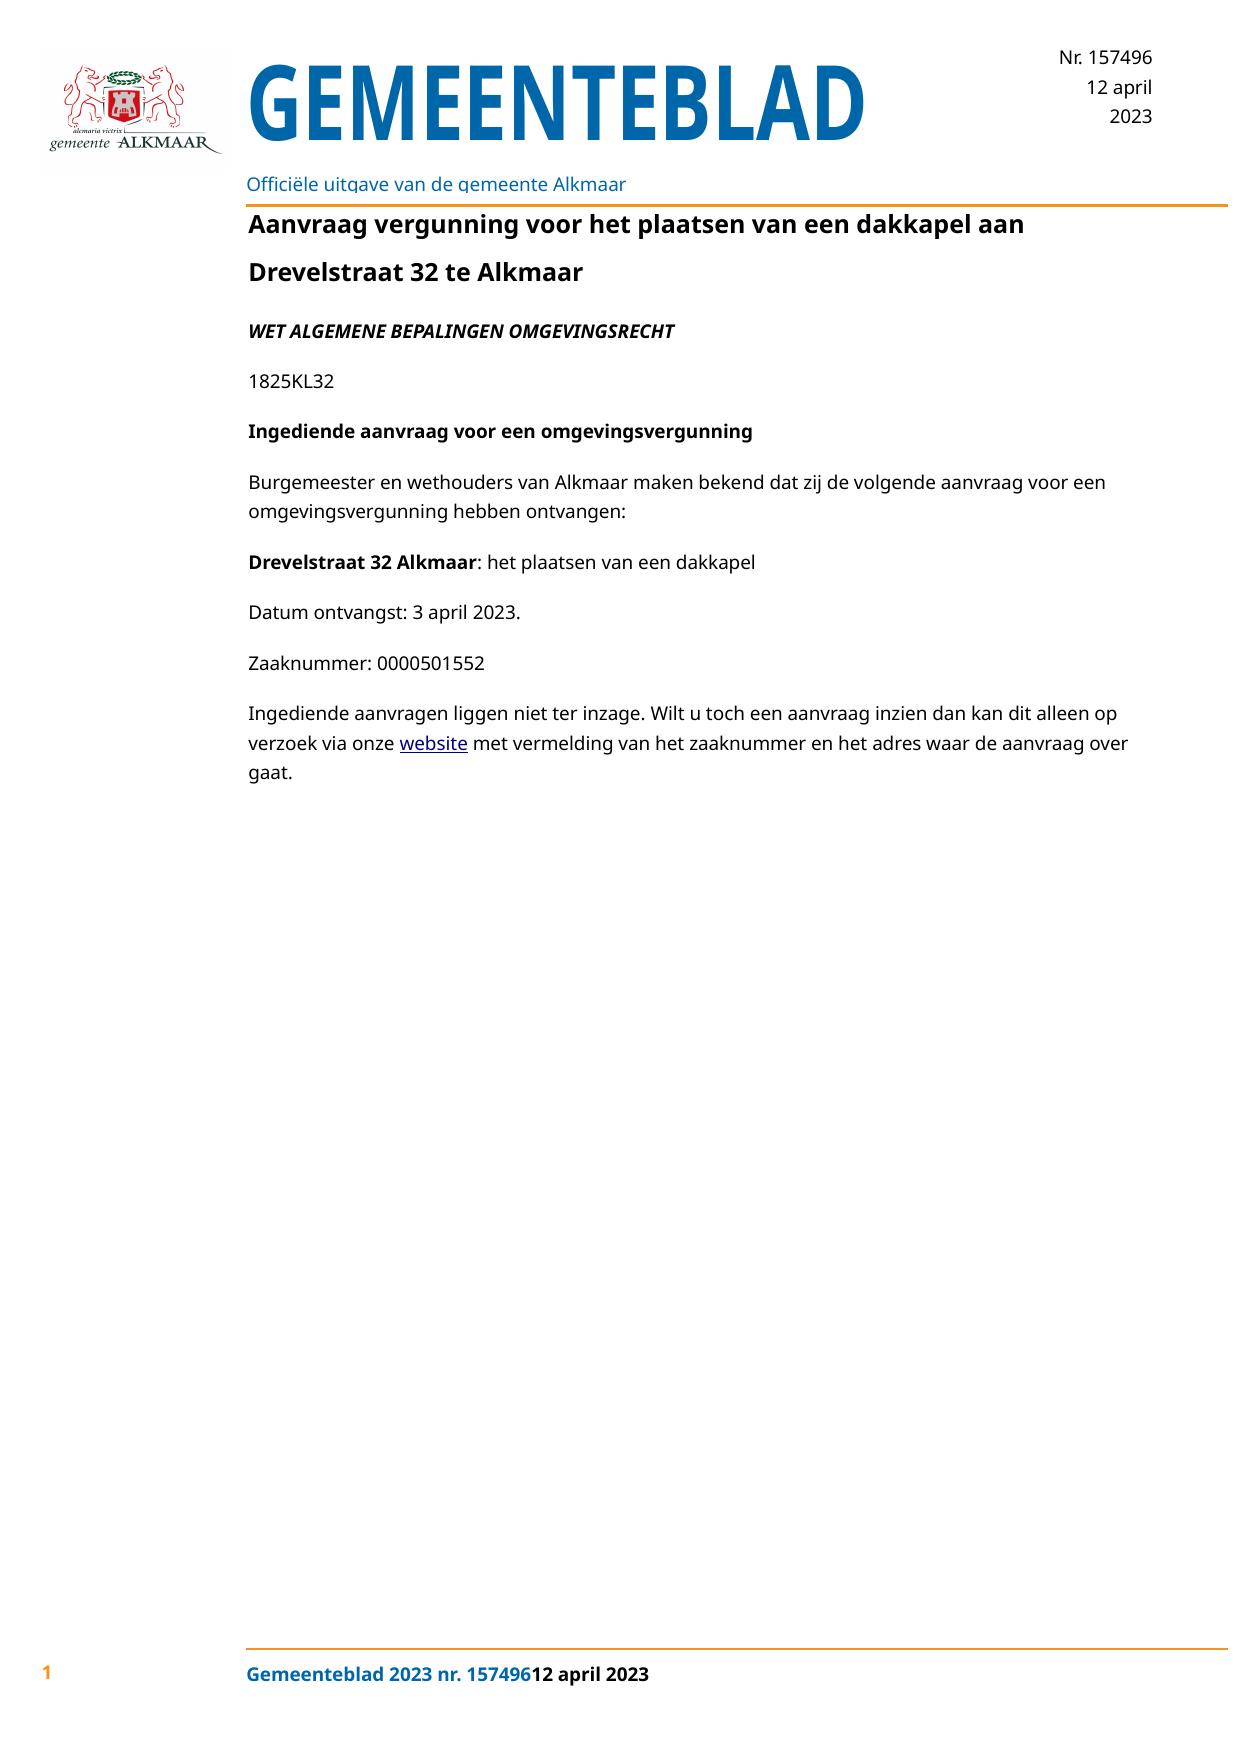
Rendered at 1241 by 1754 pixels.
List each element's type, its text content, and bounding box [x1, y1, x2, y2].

text Ingediende aanvragen liggen niet ter inzage. Wilt u toch een aanvraag inzien dan kan dit alleen op verzoek via onze website met vermelding van het zaaknummer en het adres waar de aanvraag over gaat. [248, 700, 1152, 785]
text Zaaknummer: 0000501552 [248, 650, 1152, 676]
text Datum ontvangst: 3 april 2023. [248, 599, 1152, 625]
picture [41, 47, 231, 172]
text 1825KL32 [248, 368, 1152, 394]
text Drevelstraat 32 Alkmaar: het plaatsen van een dakkapel [248, 549, 1152, 575]
text Ingediende aanvraag voor een omgevingsvergunning [248, 419, 1152, 444]
text Aanvraag vergunning voor het plaatsen van een dakkapel aan Drevelstraat 32 te Alkmaar [248, 207, 1152, 288]
text Burgemeester en wethouders van Alkmaar maken bekend dat zij de volgende aanvraag voor een omgevingsvergunning hebben ontvangen: [248, 469, 1152, 524]
text WET ALGEMENE BEPALINGEN OMGEVINGSRECHT [248, 318, 1152, 344]
